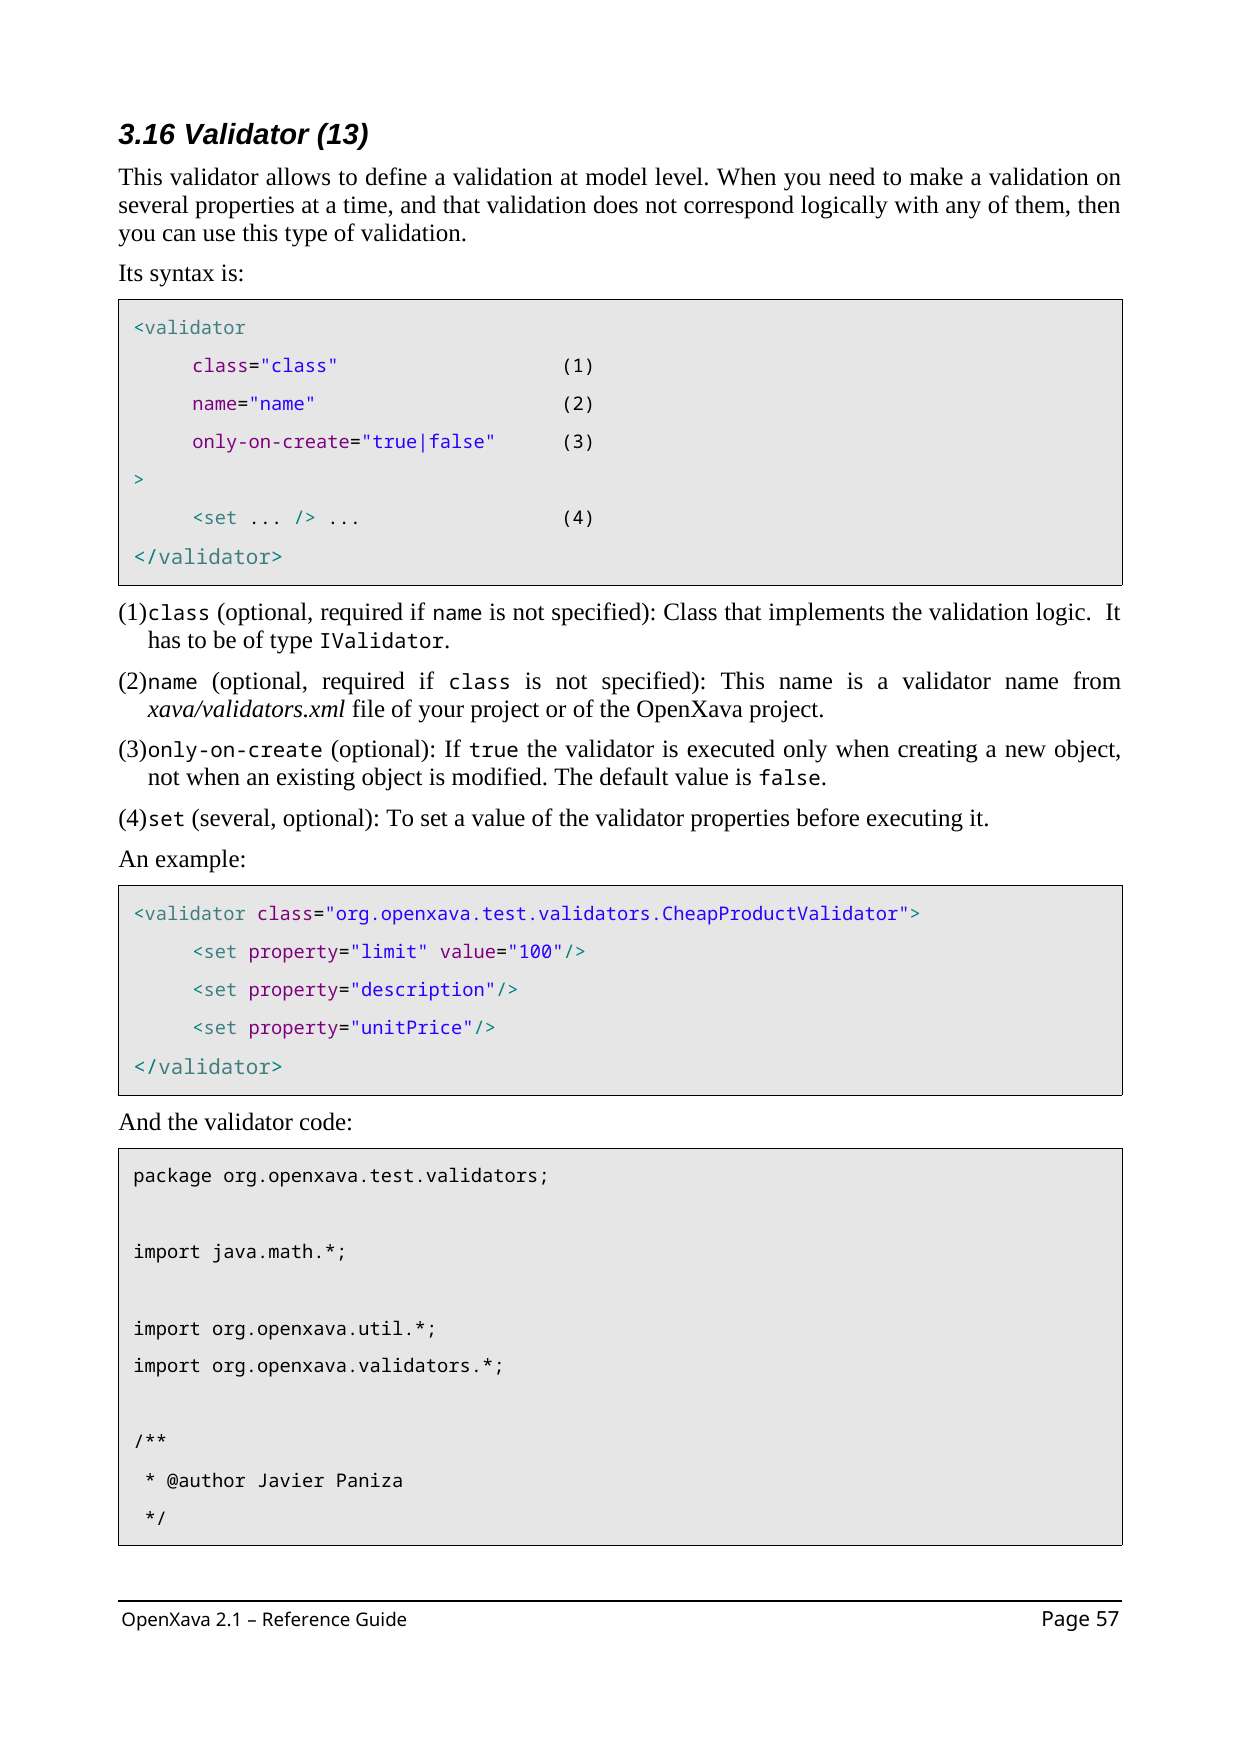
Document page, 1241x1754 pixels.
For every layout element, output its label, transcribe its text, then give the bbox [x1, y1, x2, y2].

text > [119, 451, 1122, 489]
text <set ... /> ... (4) [119, 489, 1122, 527]
text <validator [119, 300, 1122, 337]
list set (several, optional): To set a value of the validator properties before executing it. [118, 804, 1122, 832]
list class (optional, required if name is not specified): Class that implements the validation logic. It has to be of type IValidator. [118, 598, 1122, 654]
text <set property="unitPrice"/> [119, 999, 1122, 1037]
text class="class" (1) [119, 337, 1122, 375]
text <set property="description"/> [119, 961, 1122, 999]
text An example: [118, 845, 1122, 873]
text This validator allows to define a validation at model level. When you need to make a validation on several properties at a time, and that validation does not correspond logically with any of them, then you can use this type of validation. [118, 163, 1122, 246]
text </validator> [119, 1037, 1122, 1095]
text package org.openxava.test.validators; [119, 1149, 1122, 1186]
text </validator> [119, 527, 1122, 585]
text import org.openxava.util.*; [119, 1300, 1122, 1338]
subtitle Validator (13) [118, 118, 1122, 151]
list name (optional, required if class is not specified): This name is a validator name from xava/validators.xml file of your project or of the OpenXava project. [118, 667, 1122, 723]
text Its syntax is: [118, 259, 1122, 287]
text * @author Javier Paniza [119, 1452, 1122, 1490]
text import java.math.*; [119, 1224, 1122, 1262]
text And the validator code: [118, 1108, 1122, 1135]
text <validator class="org.openxava.test.validators.CheapProductValidator"> [119, 886, 1122, 923]
list only-on-create (optional): If true the validator is executed only when creating a new object, not when an existing object is modified. The default value is false. [118, 735, 1122, 792]
text only-on-create="true|false" (3) [119, 413, 1122, 451]
text name="name" (2) [119, 375, 1122, 413]
text */ [119, 1490, 1122, 1545]
text import org.openxava.validators.*; [119, 1338, 1122, 1376]
text <set property="limit" value="100"/> [119, 923, 1122, 961]
text /** [119, 1414, 1122, 1452]
